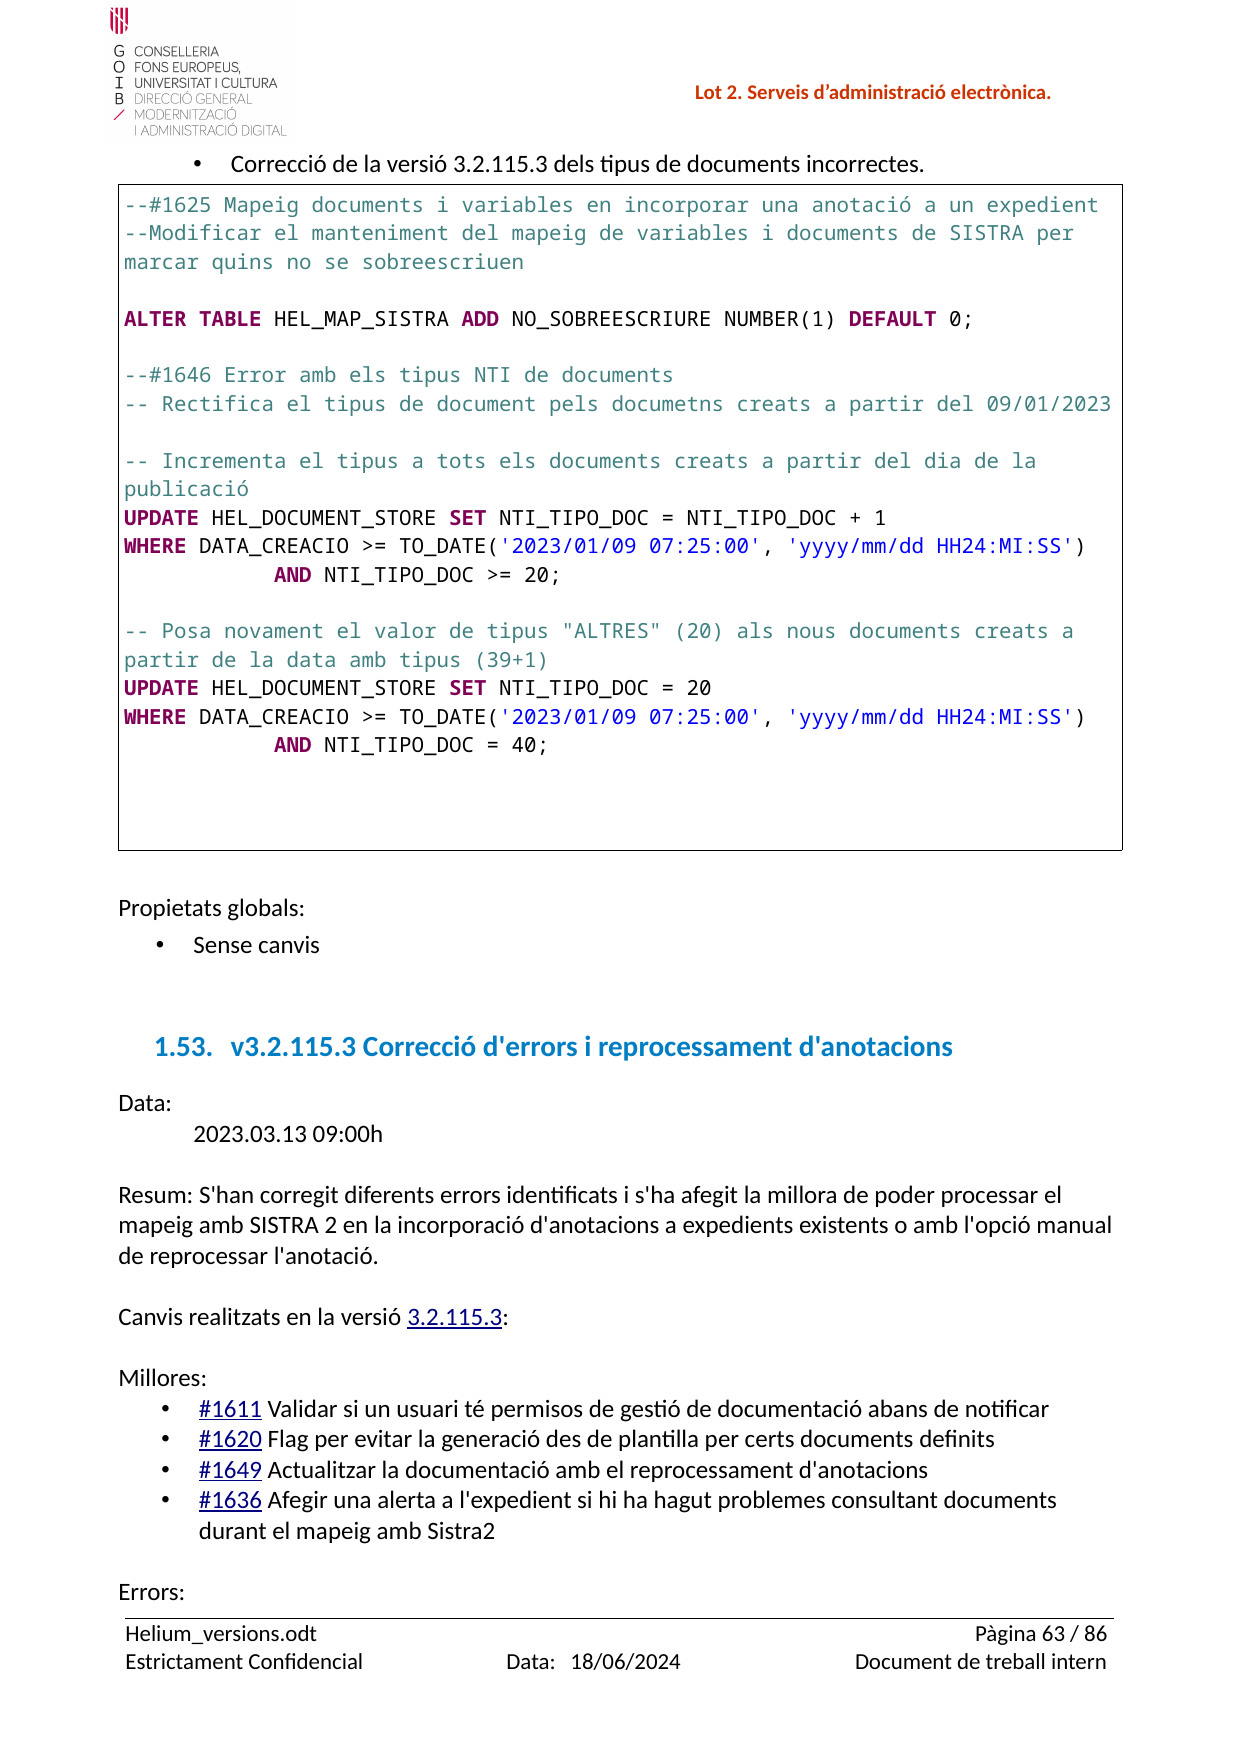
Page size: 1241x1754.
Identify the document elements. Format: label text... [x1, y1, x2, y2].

subtitle v3.2.115.3 Correcció d'errors i reprocessament d'anotacions [153, 1028, 1122, 1064]
list #1636 Afegir una alerta a l'expedient si hi ha hagut problemes consultant documents durant el mapeig amb Sistra2 [161, 1484, 1122, 1545]
list Correcció de la versió 3.2.115.3 dels tipus de documents incorrectes. [193, 148, 1122, 178]
text Canvis realitzats en la versió 3.2.115.3: [118, 1301, 1122, 1332]
list #1620 Flag per evitar la generació des de plantilla per certs documents definits [161, 1423, 1122, 1454]
picture [100, 0, 297, 144]
text Errors: [118, 1576, 1122, 1606]
list #1649 Actualitzar la documentació amb el reprocessament d'anotacions [161, 1454, 1122, 1484]
text Data: [118, 1087, 1122, 1118]
table_header --#1625 Mapeig documents i variables en incorporar una anotació a un expedient --Modificar el manteniment del mapeig de variables i documents de SISTRA per marcar quins no se sobreescriuen ALTER TABLE HEL_MAP_SISTRA ADD NO_SOBREESCRIURE NUMBER(1) DEFAULT 0; --#1646 Error amb els tipus NTI de documents -- Rectifica el tipus de document pels documetns creats a partir del 09/01/2023 -- Incrementa el tipus a tots els documents creats a partir del dia de la publicació UPDATE HEL_DOCUMENT_STORE SET NTI_TIPO_DOC = NTI_TIPO_DOC + 1 WHERE DATA_CREACIO >= TO_DATE('2023/01/09 07:25:00', 'yyyy/mm/dd HH24:MI:SS') AND NTI_TIPO_DOC >= 20; -- Posa novament el valor de tipus "ALTRES" (20) als nous documents creats a partir de la data amb tipus (39+1) UPDATE HEL_DOCUMENT_STORE SET NTI_TIPO_DOC = 20 WHERE DATA_CREACIO >= TO_DATE('2023/01/09 07:25:00', 'yyyy/mm/dd HH24:MI:SS') AND NTI_TIPO_DOC = 40; [119, 185, 1122, 850]
text Resum: S'han corregit diferents errors identificats i s'ha afegit la millora de poder processar el mapeig amb SISTRA 2 en la incorporació d'anotacions a expedients existents o amb l'opció manual de reprocessar l'anotació. [118, 1179, 1122, 1271]
list #1611 Validar si un usuari té permisos de gestió de documentació abans de notificar [161, 1393, 1122, 1423]
text 2023.03.13 09:00h [118, 1118, 1122, 1148]
text Millores: [118, 1362, 1122, 1393]
list Sense canvis [156, 929, 1122, 959]
text Propietats globals: [118, 892, 1122, 923]
